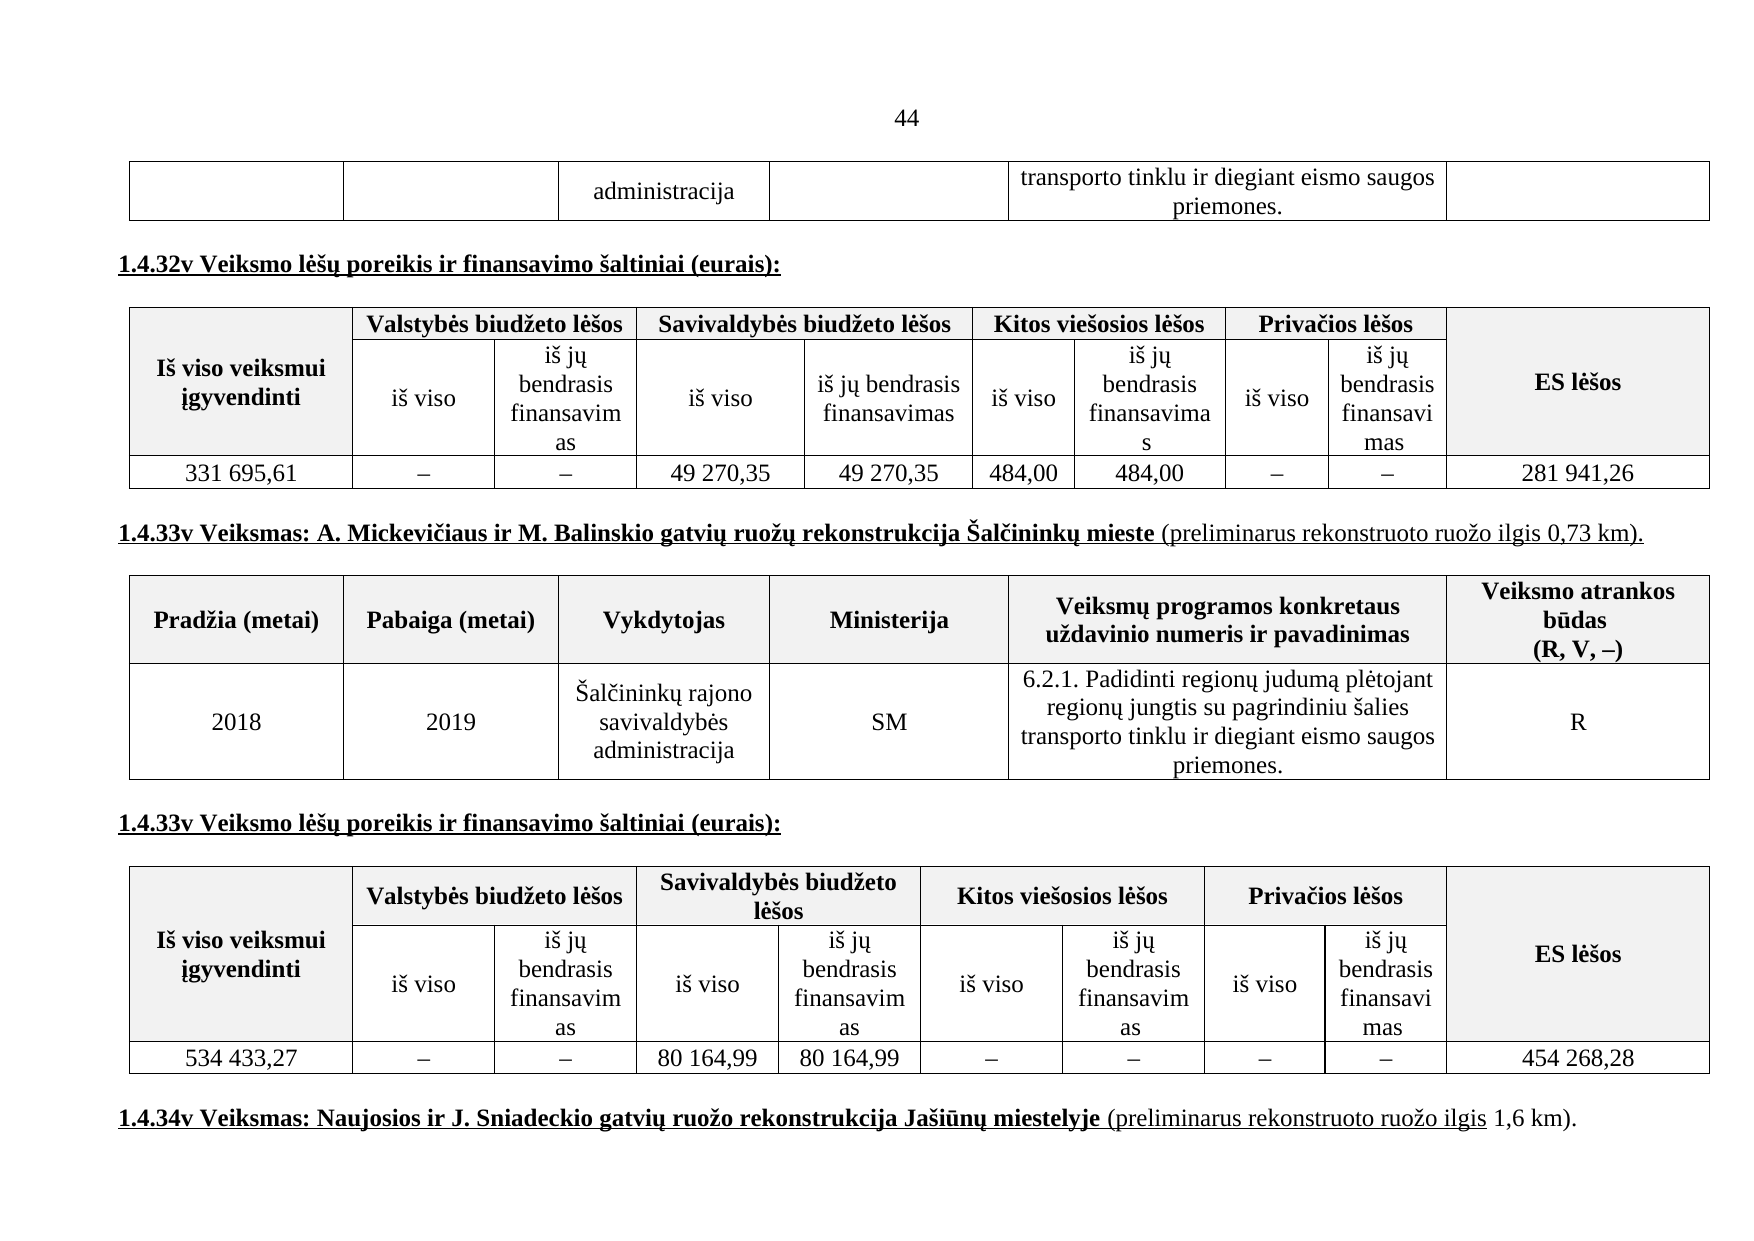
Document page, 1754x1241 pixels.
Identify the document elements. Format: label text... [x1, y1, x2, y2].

table_header Pabaiga (metai) [344, 576, 558, 663]
table_cell 484,00 [973, 456, 1074, 488]
table_cell – [495, 1042, 636, 1073]
table_cell iš jų bendrasis finansavimas [1329, 340, 1446, 455]
table_header Veiksmo atrankos būdas (R, V, –) [1447, 576, 1709, 663]
table_cell – [1329, 456, 1446, 488]
table_cell 49 270,35 [637, 456, 804, 488]
table_header ES lėšos [1447, 308, 1709, 455]
table_cell 331 695,61 [130, 456, 352, 488]
table_cell 49 270,35 [805, 456, 972, 488]
table_cell iš viso [973, 340, 1074, 455]
table_cell – [1326, 1042, 1446, 1073]
table_cell R [1447, 664, 1709, 779]
table_cell iš jų bendrasis finansavimas [495, 340, 636, 455]
table_cell iš viso [1205, 926, 1324, 1041]
table_cell iš viso [637, 926, 778, 1041]
table_header Ministerija [770, 576, 1008, 663]
text 1.4.34v Veiksmas: Naujosios ir J. Sniadeckio gatvių ruožo rekonstrukcija Jašiūnų miestelyje (preliminarus rekonstruoto ruožo ilgis 1,6 km). [118, 1103, 1695, 1132]
table_cell 484,00 [1075, 456, 1225, 488]
table_cell – [353, 456, 494, 488]
table_cell 454 268,28 [1447, 1042, 1709, 1073]
table_cell transporto tinklu ir diegiant eismo saugos priemones. [1009, 162, 1446, 219]
table_cell 80 164,99 [637, 1042, 778, 1073]
table_cell – [495, 456, 636, 488]
table_cell iš viso [921, 926, 1062, 1041]
table_cell iš viso [353, 926, 494, 1041]
table_cell iš jų bendrasis finansavimas [1075, 340, 1225, 455]
table_cell [770, 162, 1008, 219]
table_header Savivaldybės biudžeto lėšos [637, 308, 972, 339]
table_cell iš viso [1226, 340, 1328, 455]
table_cell iš viso [637, 340, 804, 455]
table_header Kitos viešosios lėšos [973, 308, 1225, 339]
text 1.4.32v Veiksmo lėšų poreikis ir finansavimo šaltiniai (eurais): [118, 249, 1695, 278]
table_cell – [353, 1042, 494, 1073]
table_header Valstybės biudžeto lėšos [353, 867, 636, 924]
table_cell iš jų bendrasis finansavimas [805, 340, 972, 455]
text 1.4.33v Veiksmas: A. Mickevičiaus ir M. Balinskio gatvių ruožų rekonstrukcija Šalčininkų mieste (preliminarus rekonstruoto ruožo ilgis 0,73 km). [118, 518, 1695, 547]
table_cell – [1226, 456, 1328, 488]
table_header Iš viso veiksmui įgyvendinti [130, 867, 352, 1041]
table_header Valstybės biudžeto lėšos [353, 308, 636, 339]
table_cell iš jų bendrasis finansavimas [495, 926, 636, 1041]
table_cell 6.2.1. Padidinti regionų judumą plėtojant regionų jungtis su pagrindiniu šalies transporto tinklu ir diegiant eismo saugos priemones. [1009, 664, 1446, 779]
table_cell – [921, 1042, 1062, 1073]
table_header Kitos viešosios lėšos [921, 867, 1204, 924]
table_cell [1447, 162, 1709, 219]
table_cell 2019 [344, 664, 558, 779]
table_header Privačios lėšos [1226, 308, 1446, 339]
table_cell 281 941,26 [1447, 456, 1709, 488]
table_cell Šalčininkų rajono savivaldybės administracija [559, 664, 769, 779]
table_header Vykdytojas [559, 576, 769, 663]
table_cell iš jų bendrasis finansavimas [779, 926, 920, 1041]
text 1.4.33v Veiksmo lėšų poreikis ir finansavimo šaltiniai (eurais): [118, 808, 1695, 837]
table_header ES lėšos [1447, 867, 1709, 1041]
table_cell [344, 162, 558, 219]
table_cell iš viso [353, 340, 494, 455]
table_header Iš viso veiksmui įgyvendinti [130, 308, 352, 455]
table_cell 534 433,27 [130, 1042, 352, 1073]
table_cell – [1205, 1042, 1324, 1073]
table_cell SM [770, 664, 1008, 779]
table_header Pradžia (metai) [130, 576, 343, 663]
table_cell – [1063, 1042, 1204, 1073]
table_cell iš jų bendrasis finansavimas [1326, 926, 1446, 1041]
table_header Savivaldybės biudžeto lėšos [637, 867, 920, 924]
table_cell administracija [559, 162, 769, 219]
table_header Veiksmų programos konkretaus uždavinio numeris ir pavadinimas [1009, 576, 1446, 663]
table_cell 2018 [130, 664, 343, 779]
table_header Privačios lėšos [1205, 867, 1446, 924]
table_cell [130, 162, 343, 219]
table_cell iš jų bendrasis finansavimas [1063, 926, 1204, 1041]
table_cell 80 164,99 [779, 1042, 920, 1073]
